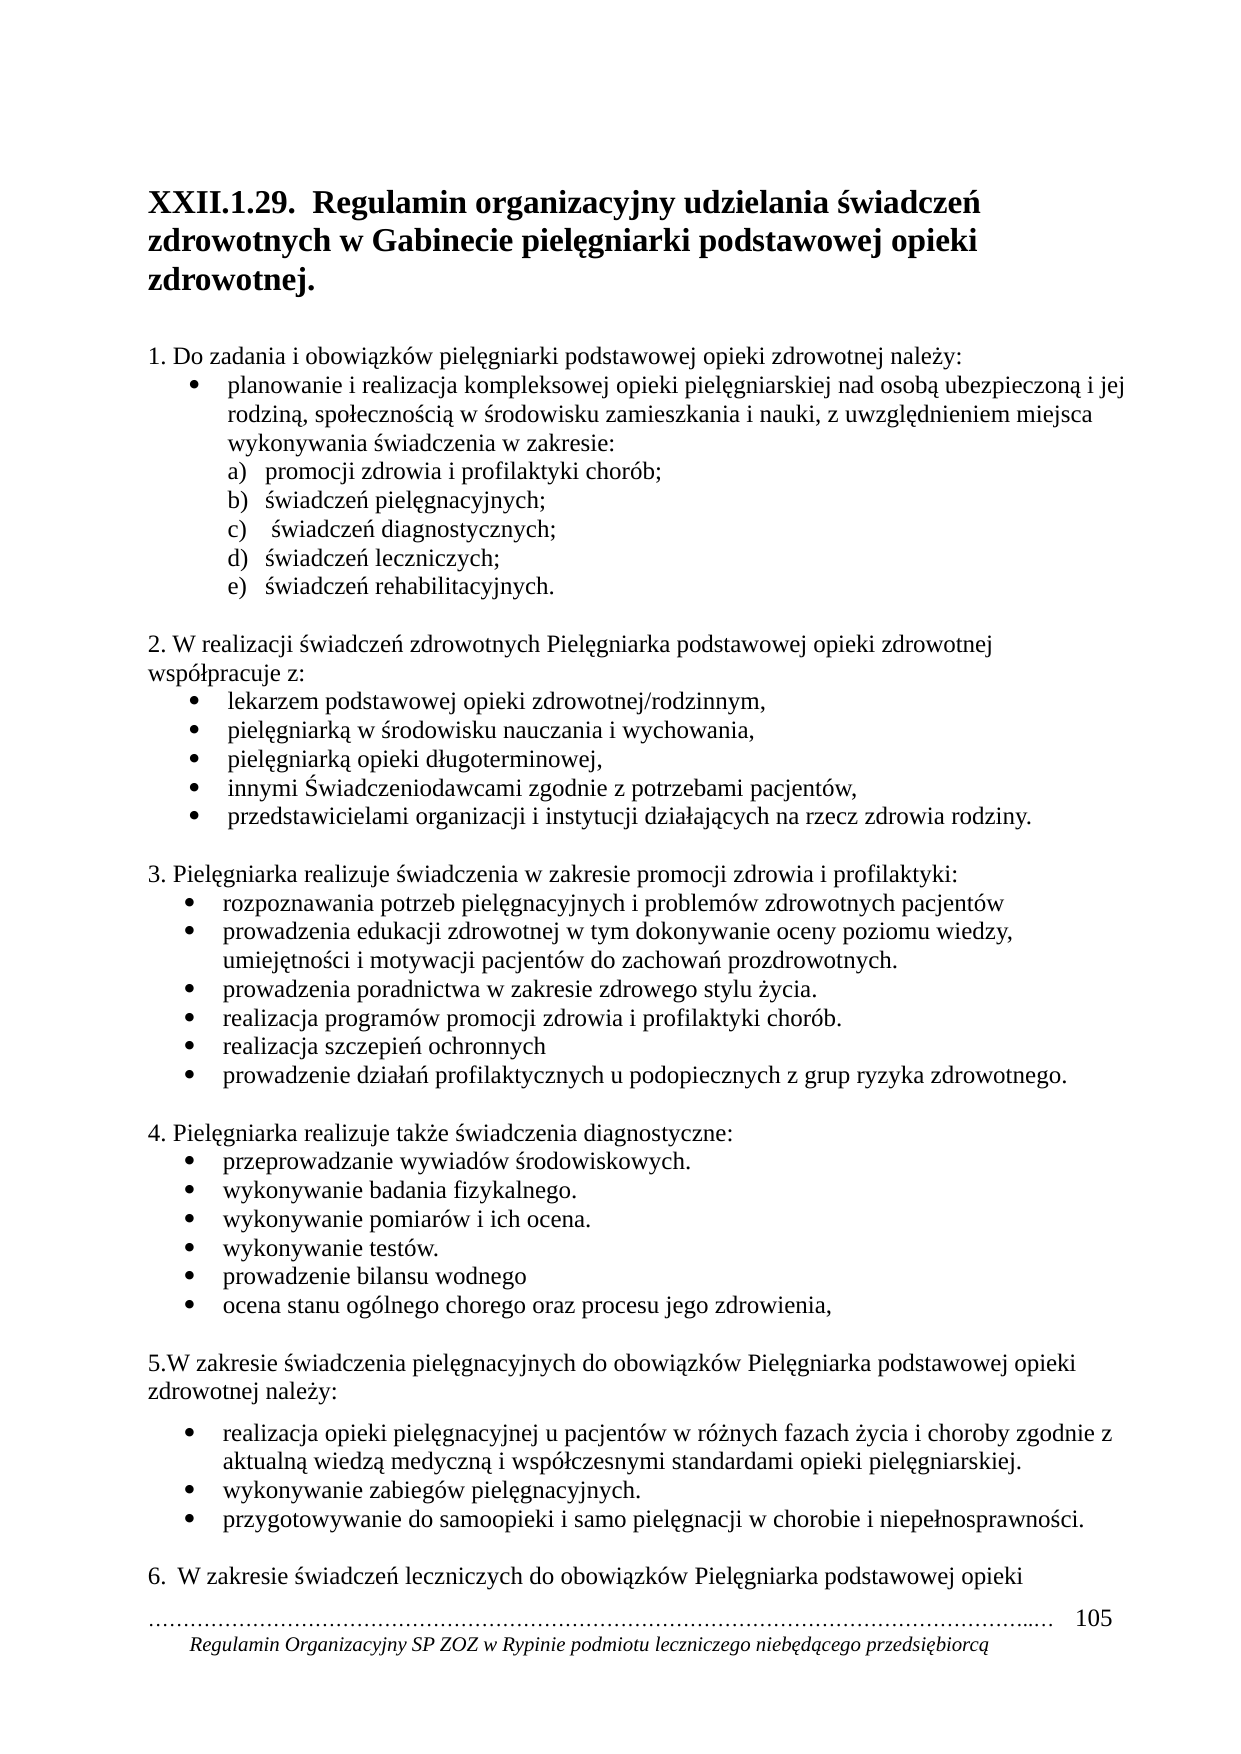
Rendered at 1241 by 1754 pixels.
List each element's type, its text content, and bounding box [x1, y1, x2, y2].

list 1. Do zadania i obowiązków pielęgniarki podstawowej opieki zdrowotnej należy: [148, 341, 1137, 370]
list pielęgniarką w środowisku nauczania i wychowania, [190, 715, 1137, 744]
list pielęgniarką opieki długoterminowej, [190, 744, 1137, 773]
list 3. Pielęgniarka realizuje świadczenia w zakresie promocji zdrowia i profilaktyki: [148, 859, 1137, 888]
list świadczeń diagnostycznych; [227, 514, 1137, 543]
list prowadzenia edukacji zdrowotnej w tym dokonywanie oceny poziomu wiedzy, umiejętności i motywacji pacjentów do zachowań prozdrowotnych. [185, 916, 1137, 974]
list prowadzenia poradnictwa w zakresie zdrowego stylu życia. [185, 974, 1137, 1003]
text 5.W zakresie świadczenia pielęgnacyjnych do obowiązków Pielęgniarka podstawowej opieki zdrowotnej należy: [148, 1348, 1137, 1405]
list świadczeń pielęgnacyjnych; [227, 485, 1137, 514]
list prowadzenie bilansu wodnego [185, 1261, 1137, 1290]
list innymi Świadczeniodawcami zgodnie z potrzebami pacjentów, [190, 773, 1137, 801]
list ocena stanu ogólnego chorego oraz procesu jego zdrowienia, [185, 1290, 1137, 1319]
list wykonywanie badania fizykalnego. [185, 1175, 1137, 1204]
list przygotowywanie do samoopieki i samo pielęgnacji w chorobie i niepełnosprawności. [185, 1504, 1137, 1533]
list współpracuje z: [148, 658, 1137, 686]
list wykonywanie zabiegów pielęgnacyjnych. [185, 1475, 1137, 1504]
list realizacja opieki pielęgnacyjnej u pacjentów w różnych fazach życia i choroby zgodnie z aktualną wiedzą medyczną i współczesnymi standardami opieki pielęgniarskiej. [185, 1418, 1137, 1475]
list 6. W zakresie świadczeń leczniczych do obowiązków Pielęgniarka podstawowej opieki [148, 1561, 1137, 1590]
text XXII.1.29. Regulamin organizacyjny udzielania świadczeń zdrowotnych w Gabinecie pielęgniarki podstawowej opieki zdrowotnej. [148, 182, 1137, 297]
list realizacja programów promocji zdrowia i profilaktyki chorób. [185, 1003, 1137, 1031]
list rozpoznawania potrzeb pielęgnacyjnych i problemów zdrowotnych pacjentów [185, 888, 1137, 916]
list przeprowadzanie wywiadów środowiskowych. [185, 1146, 1137, 1175]
list wykonywanie testów. [185, 1233, 1137, 1261]
list przedstawicielami organizacji i instytucji działających na rzecz zdrowia rodziny. [190, 801, 1137, 830]
list realizacja szczepień ochronnych [185, 1031, 1137, 1060]
list prowadzenie działań profilaktycznych u podopiecznych z grup ryzyka zdrowotnego. [185, 1060, 1137, 1089]
list świadczeń rehabilitacyjnych. [227, 571, 1137, 600]
list wykonywanie pomiarów i ich ocena. [185, 1204, 1137, 1233]
list promocji zdrowia i profilaktyki chorób; [227, 456, 1137, 485]
list 4. Pielęgniarka realizuje także świadczenia diagnostyczne: [148, 1118, 1137, 1146]
list świadczeń leczniczych; [227, 543, 1137, 571]
list lekarzem podstawowej opieki zdrowotnej/rodzinnym, [190, 686, 1137, 715]
list planowanie i realizacja kompleksowej opieki pielęgniarskiej nad osobą ubezpieczoną i jej rodziną, społecznością w środowisku zamieszkania i nauki, z uwzględnieniem miejsca wykonywania świadczenia w zakresie: [190, 370, 1137, 456]
list 2. W realizacji świadczeń zdrowotnych Pielęgniarka podstawowej opieki zdrowotnej [148, 629, 1137, 658]
